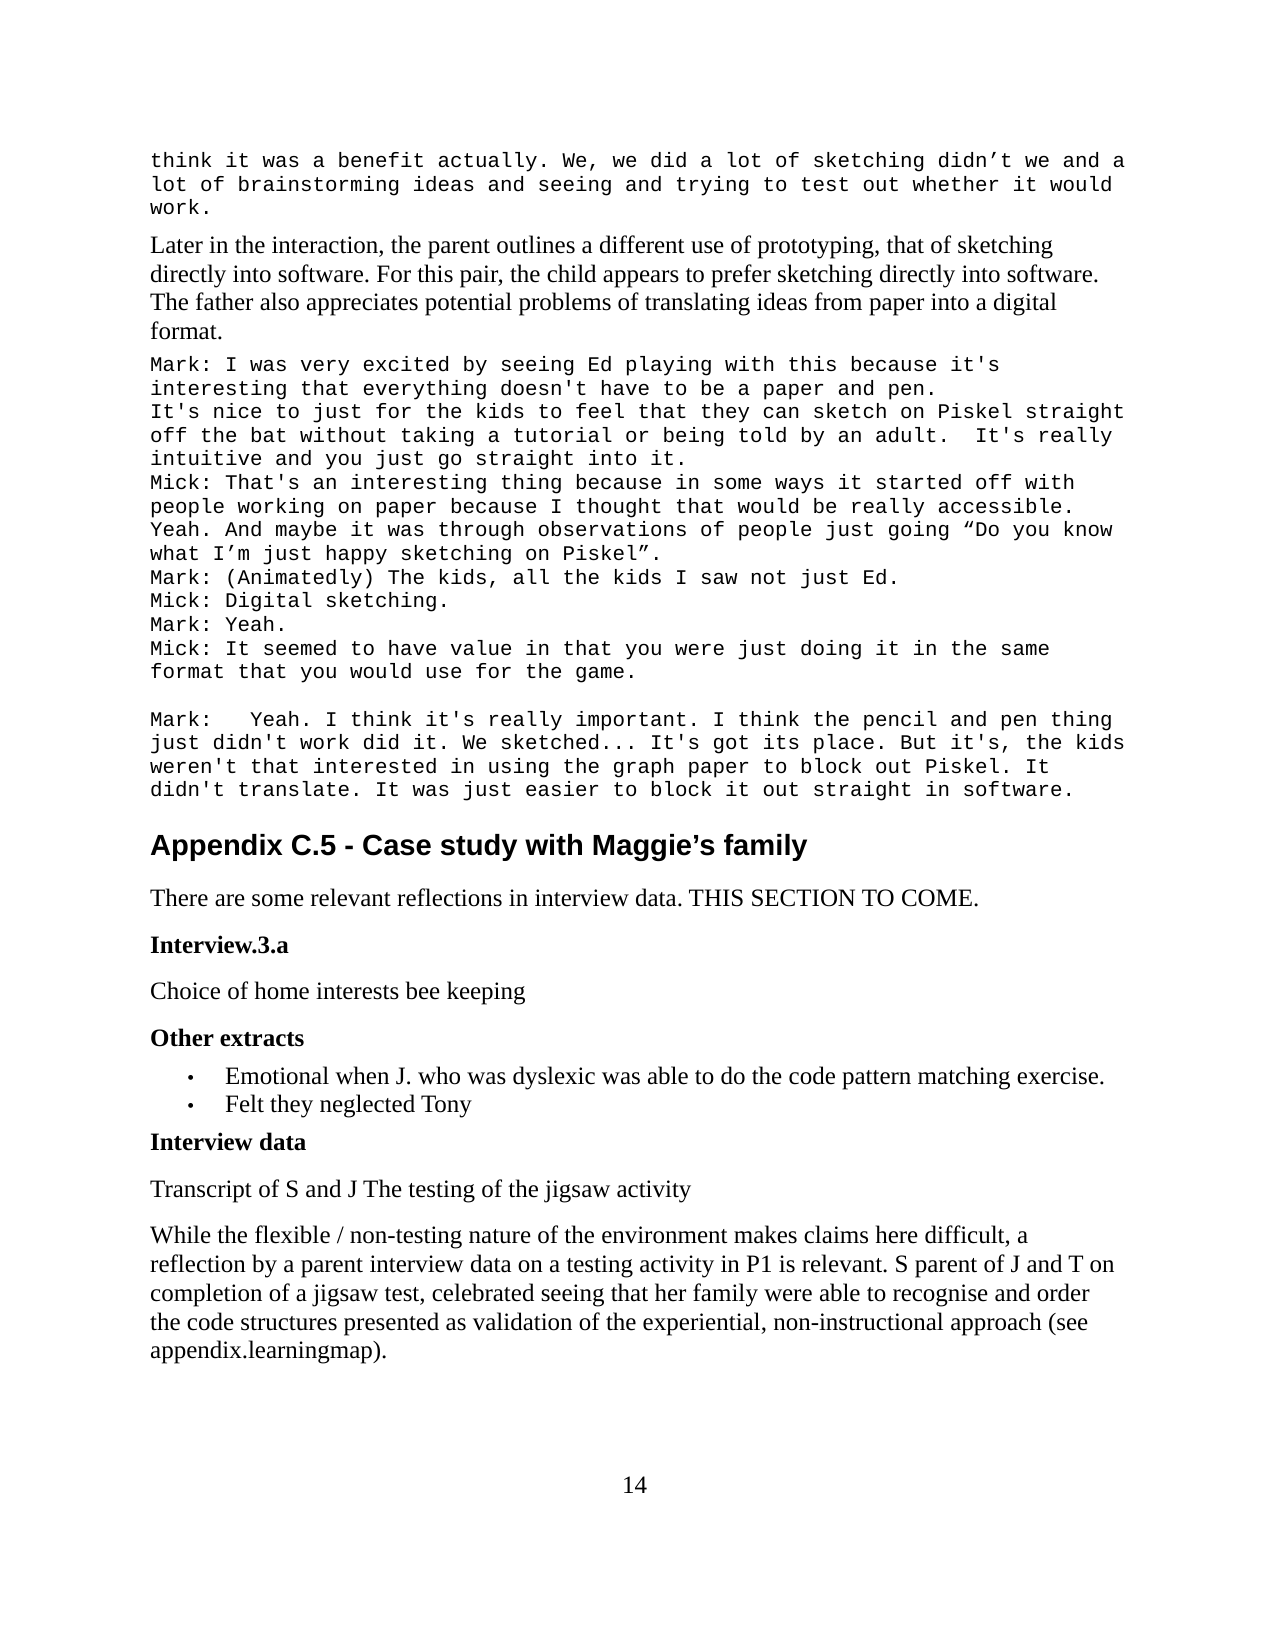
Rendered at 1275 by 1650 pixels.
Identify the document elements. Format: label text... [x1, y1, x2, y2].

list Emotional when J. who was dyslexic was able to do the code pattern matching exercise. [187, 1061, 1125, 1089]
text Other extracts [150, 1023, 1125, 1052]
text Later in the interaction, the parent outlines a different use of prototyping, that of sketching directly into software. For this pair, the child appears to prefer sketching directly into software. The father also appreciates potential problems of translating ideas from paper into a digital format. [150, 230, 1125, 345]
text Mark: I was very excited by seeing Ed playing with this because it's interesting that everything doesn't have to be a paper and pen. [150, 354, 1125, 401]
text Mick: It seemed to have value in that you were just doing it in the same format that you would use for the game. [150, 638, 1125, 685]
text Mick: Digital sketching. [150, 590, 1125, 614]
text Mark: (Animatedly) The kids, all the kids I saw not just Ed. [150, 567, 1125, 590]
text think it was a benefit actually. We, we did a lot of sketching didn’t we and a lot of brainstorming ideas and seeing and trying to test out whether it would work. [150, 150, 1125, 221]
text Interview.3.a [150, 930, 1125, 958]
text Mark: Yeah. [150, 614, 1125, 638]
text While the flexible / non-testing nature of the environment makes claims here difficult, a reflection by a parent interview data on a testing activity in P1 is relevant. S parent of J and T on completion of a jigsaw test, celebrated seeing that her family were able to recognise and order the code structures presented as validation of the experiential, non-instructional approach (see appendix.learningmap). [150, 1221, 1125, 1364]
text It's nice to just for the kids to feel that they can sketch on Piskel straight off the bat without taking a tutorial or being told by an adult. It's really intuitive and you just go straight into it. [150, 401, 1125, 472]
list Felt they neglected Tony [187, 1089, 1125, 1118]
text Mick: That's an interesting thing because in some ways it started off with people working on paper because I thought that would be really accessible. Yeah. And maybe it was through observations of people just going “Do you know what I’m just happy sketching on Piskel”. [150, 472, 1125, 567]
text Transcript of S and J The testing of the jigsaw activity [150, 1174, 1125, 1203]
text Interview data [150, 1127, 1125, 1156]
text Choice of home interests bee keeping [150, 976, 1125, 1005]
text Mark: Yeah. I think it's really important. I think the pencil and pen thing just didn't work did it. We sketched... It's got its place. But it's, the kids weren't that interested in using the graph paper to block out Piskel. It didn't translate. It was just easier to block it out straight in software. [150, 708, 1125, 803]
text There are some relevant reflections in interview data. THIS SECTION TO COME. [150, 883, 1125, 912]
subtitle Appendix C.5 - Case study with Maggie’s family [150, 828, 1125, 862]
